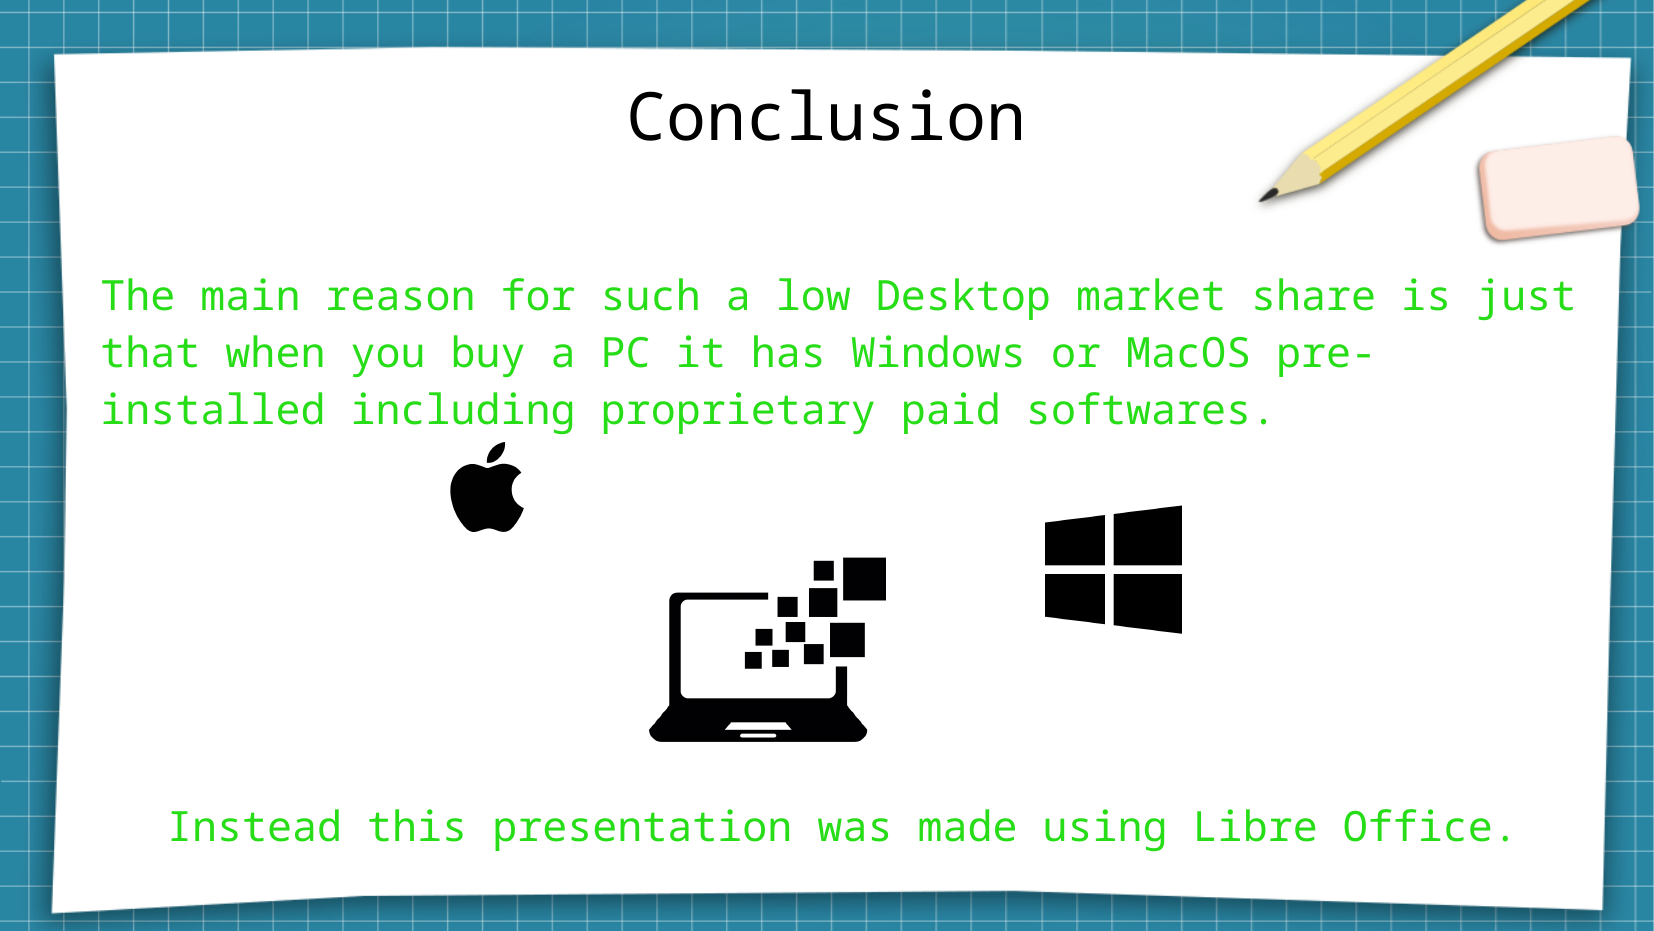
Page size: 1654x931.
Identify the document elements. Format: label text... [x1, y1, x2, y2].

text_box Instead this presentation was made using Libre Office. [89, 789, 1595, 857]
title Conclusion [82, 37, 1571, 193]
list The main reason for such a low Desktop market share is just that when you buy a PC it has Windows or MacOS pre-installed including proprietary paid softwares. [29, 265, 1595, 473]
picture [0, 0, 1654, 931]
